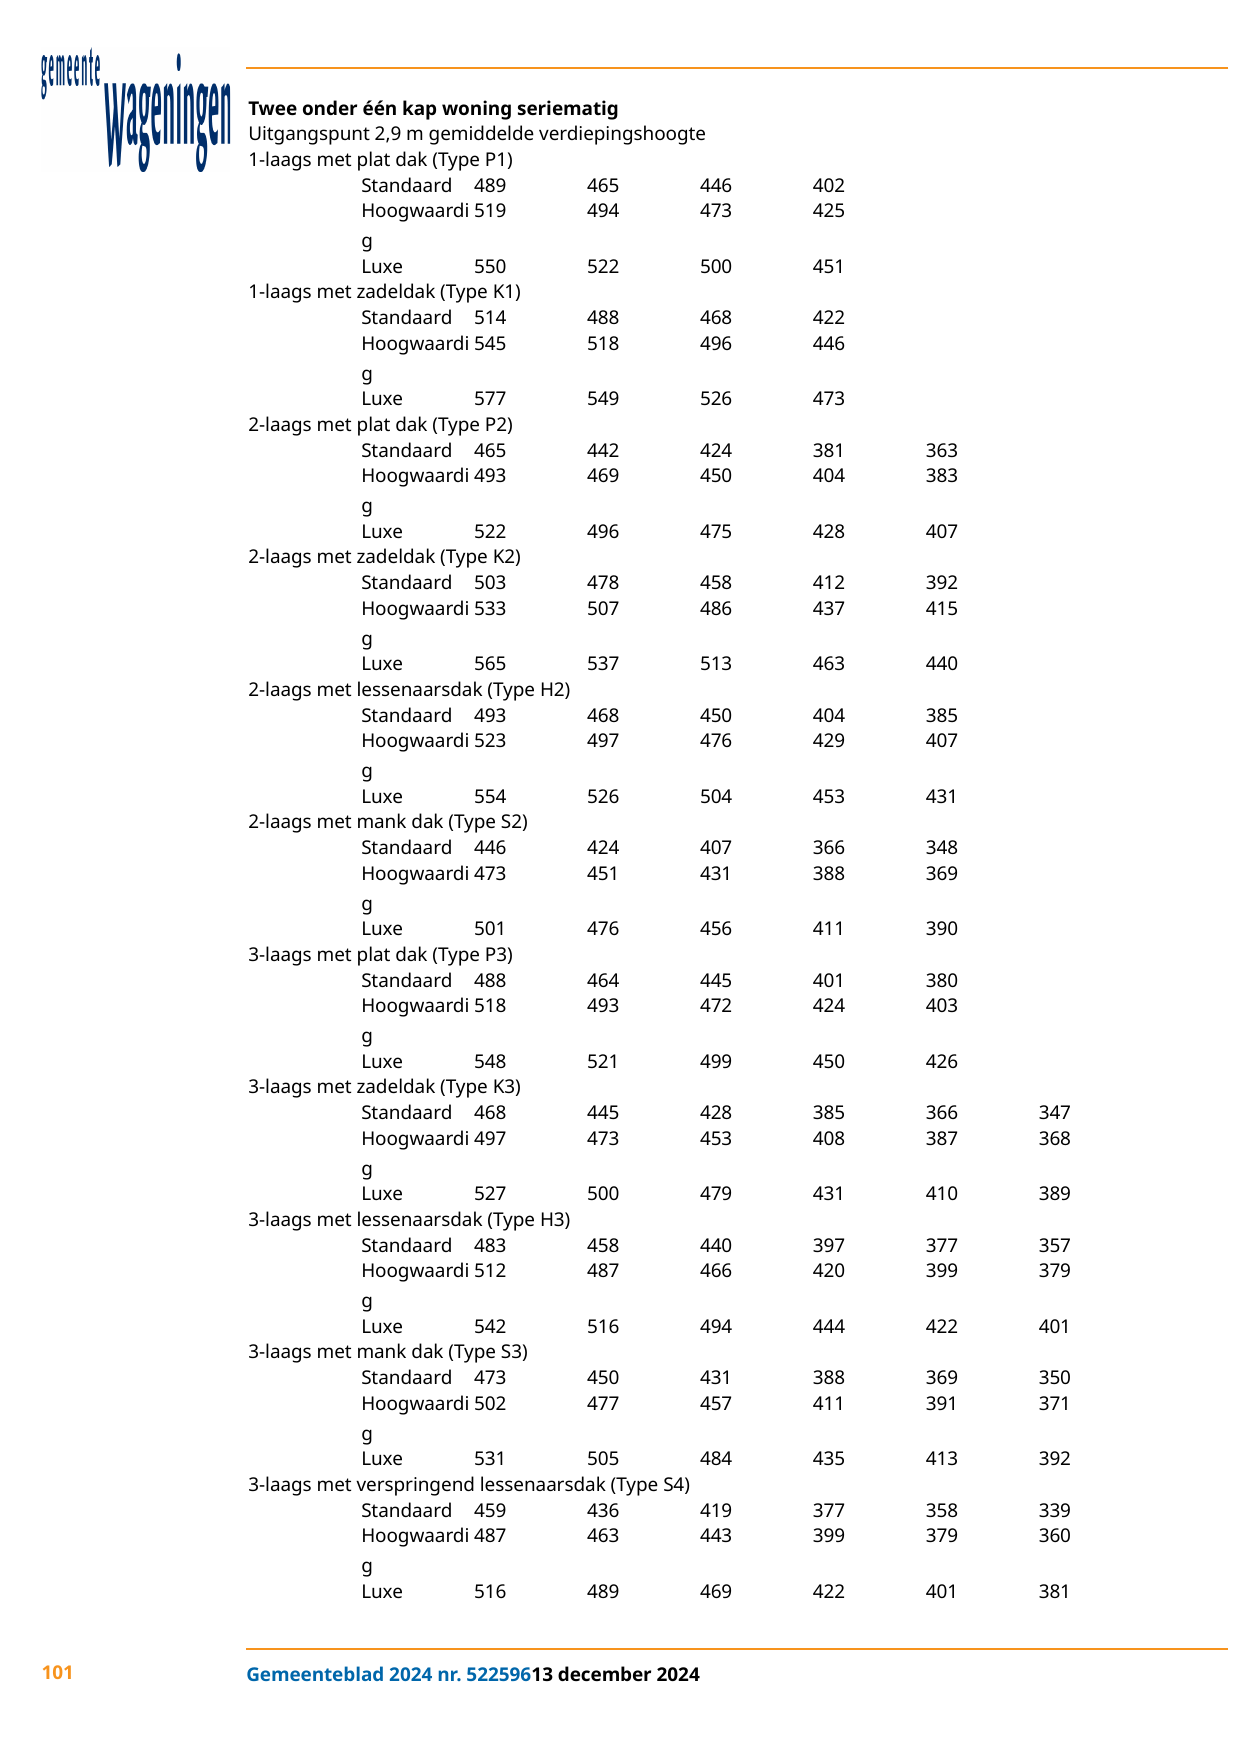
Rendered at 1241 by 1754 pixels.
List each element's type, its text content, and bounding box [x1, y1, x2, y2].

table_cell [1039, 676, 1152, 702]
table_cell 545 [474, 330, 587, 386]
table_cell 429 [813, 728, 926, 783]
table_cell [1039, 1206, 1152, 1232]
table_cell [248, 330, 361, 386]
table_cell Standaard [361, 305, 474, 330]
table_cell [587, 411, 700, 437]
table_cell 464 [587, 967, 700, 993]
table_cell [248, 783, 361, 809]
table_cell [926, 330, 1038, 386]
table_cell 496 [700, 330, 813, 386]
table_cell Luxe [361, 651, 474, 676]
table_cell 404 [813, 463, 926, 518]
table_cell [813, 676, 926, 702]
table_cell [813, 1471, 926, 1497]
table_cell 422 [926, 1313, 1038, 1339]
table_cell 521 [587, 1048, 700, 1074]
table_cell 407 [700, 835, 813, 860]
table_cell [248, 702, 361, 728]
table_cell [1039, 305, 1152, 330]
table_cell 380 [926, 967, 1038, 993]
table_cell [700, 95, 813, 121]
table_cell 549 [587, 386, 700, 411]
table_cell Hoogwaardig [361, 1523, 474, 1578]
table_cell [248, 967, 361, 993]
table_cell [700, 146, 813, 172]
table_cell [926, 809, 1038, 834]
table_cell Hoogwaardig [361, 330, 474, 386]
table_cell 450 [700, 702, 813, 728]
table_cell 403 [926, 993, 1038, 1048]
table_cell 483 [474, 1232, 587, 1258]
table_cell 442 [587, 437, 700, 463]
table_cell 537 [587, 651, 700, 676]
table_cell [248, 860, 361, 916]
table_cell 476 [700, 728, 813, 783]
table_cell 503 [474, 570, 587, 595]
table_cell [248, 916, 361, 941]
table_cell Hoogwaardig [361, 1390, 474, 1446]
table_cell [700, 676, 813, 702]
table_cell [248, 1258, 361, 1313]
table_cell Standaard [361, 967, 474, 993]
table_cell [926, 1206, 1038, 1232]
table_cell Luxe [361, 253, 474, 279]
table_cell [1039, 595, 1152, 651]
table_cell 3-laags met verspringend lessenaarsdak (Type S4) [248, 1471, 813, 1497]
table_cell 468 [587, 702, 700, 728]
table_cell [1039, 330, 1152, 386]
table_cell 358 [926, 1497, 1038, 1523]
table_cell 577 [474, 386, 587, 411]
table_cell 428 [700, 1100, 813, 1125]
table_cell [587, 146, 700, 172]
table_cell 3-laags met plat dak (Type P3) [248, 941, 587, 967]
table_cell [248, 1100, 361, 1125]
table_cell 407 [926, 728, 1038, 783]
table_cell [1039, 172, 1152, 198]
table_cell Standaard [361, 1100, 474, 1125]
table_cell [248, 386, 361, 411]
table_cell 415 [926, 595, 1038, 651]
table_cell 422 [813, 1578, 926, 1604]
table_cell [926, 279, 1038, 304]
table_cell 550 [474, 253, 587, 279]
table_cell Uitgangspunt 2,9 m gemiddelde verdiepingshoogte [248, 121, 813, 146]
table_cell 465 [587, 172, 700, 198]
table_cell 453 [813, 783, 926, 809]
table_cell 360 [1039, 1523, 1152, 1578]
table_cell [813, 1339, 926, 1364]
table_cell 533 [474, 595, 587, 651]
table_cell [1039, 463, 1152, 518]
table_cell [248, 1125, 361, 1181]
table_cell Luxe [361, 1048, 474, 1074]
table_cell Hoogwaardig [361, 860, 474, 916]
table_cell [1039, 253, 1152, 279]
table_cell 410 [926, 1181, 1038, 1206]
table_cell [700, 809, 813, 834]
table_cell 451 [587, 860, 700, 916]
table_cell 526 [700, 386, 813, 411]
table_cell 371 [1039, 1390, 1152, 1446]
table_cell Hoogwaardig [361, 993, 474, 1048]
table_cell [1039, 411, 1152, 437]
table_cell 468 [700, 305, 813, 330]
table_cell 366 [926, 1100, 1038, 1125]
table_cell 3-laags met zadeldak (Type K3) [248, 1074, 700, 1099]
table_cell 500 [587, 1181, 700, 1206]
table_cell Luxe [361, 1313, 474, 1339]
table_cell [248, 198, 361, 253]
table_cell [926, 95, 1038, 121]
table_cell 357 [1039, 1232, 1152, 1258]
table_cell [813, 95, 926, 121]
table_cell [248, 1446, 361, 1471]
table_cell [926, 172, 1038, 198]
table_cell 494 [700, 1313, 813, 1339]
table_cell 3-laags met lessenaarsdak (Type H3) [248, 1206, 700, 1232]
table_cell 1-laags met plat dak (Type P1) [248, 146, 587, 172]
table_cell 422 [813, 305, 926, 330]
table_cell [700, 1339, 813, 1364]
table_cell [926, 386, 1038, 411]
table_cell Hoogwaardig [361, 463, 474, 518]
table_cell [926, 544, 1038, 569]
table_cell Twee onder één kap woning seriematig [248, 95, 700, 121]
table_cell [248, 437, 361, 463]
table_cell [700, 411, 813, 437]
table_cell [1039, 386, 1152, 411]
table_cell 392 [926, 570, 1038, 595]
table_cell [1039, 1074, 1152, 1099]
table_cell 428 [813, 518, 926, 544]
table_cell 411 [813, 916, 926, 941]
table_cell 424 [700, 437, 813, 463]
table_cell [1039, 95, 1152, 121]
table_cell [1039, 570, 1152, 595]
table_cell Standaard [361, 1232, 474, 1258]
table_cell 2-laags met mank dak (Type S2) [248, 809, 700, 834]
table_cell [700, 941, 813, 967]
table_cell 484 [700, 1446, 813, 1471]
table_cell Hoogwaardig [361, 728, 474, 783]
table_cell 446 [700, 172, 813, 198]
table_cell 463 [813, 651, 926, 676]
table_cell 413 [926, 1446, 1038, 1471]
table_cell 499 [700, 1048, 813, 1074]
table_cell 466 [700, 1258, 813, 1313]
table_cell 565 [474, 651, 587, 676]
table_cell [813, 121, 926, 146]
table_cell 465 [474, 437, 587, 463]
table_cell Luxe [361, 1446, 474, 1471]
table_cell [248, 305, 361, 330]
table_cell 379 [1039, 1258, 1152, 1313]
table_cell 401 [1039, 1313, 1152, 1339]
table_cell 513 [700, 651, 813, 676]
table_cell 381 [1039, 1578, 1152, 1604]
table_cell Luxe [361, 783, 474, 809]
table_cell 402 [813, 172, 926, 198]
table_cell Hoogwaardig [361, 1125, 474, 1181]
table_cell 473 [587, 1125, 700, 1181]
table_cell [1039, 783, 1152, 809]
table_cell 383 [926, 463, 1038, 518]
table_cell [1039, 916, 1152, 941]
table_cell 420 [813, 1258, 926, 1313]
table_cell [1039, 651, 1152, 676]
table_cell 407 [926, 518, 1038, 544]
table_cell [1039, 809, 1152, 834]
table_cell [248, 1048, 361, 1074]
table_cell [926, 1471, 1038, 1497]
table_cell [1039, 860, 1152, 916]
table_cell 339 [1039, 1497, 1152, 1523]
table_cell [813, 411, 926, 437]
table_cell [248, 1497, 361, 1523]
table_cell 522 [474, 518, 587, 544]
table_cell 366 [813, 835, 926, 860]
table_cell 457 [700, 1390, 813, 1446]
table_cell [813, 809, 926, 834]
table_cell 379 [926, 1523, 1038, 1578]
table_cell 459 [474, 1497, 587, 1523]
table_cell 488 [587, 305, 700, 330]
table_cell 458 [700, 570, 813, 595]
table_cell [1039, 518, 1152, 544]
table_cell 363 [926, 437, 1038, 463]
table_cell 518 [587, 330, 700, 386]
table_cell [926, 121, 1038, 146]
table_cell 497 [587, 728, 700, 783]
table_cell 401 [813, 967, 926, 993]
table_cell 404 [813, 702, 926, 728]
table_cell 451 [813, 253, 926, 279]
table_cell 526 [587, 783, 700, 809]
table_cell 494 [587, 198, 700, 253]
table_cell 2-laags met plat dak (Type P2) [248, 411, 587, 437]
table_cell 468 [474, 1100, 587, 1125]
table_cell 381 [813, 437, 926, 463]
table_cell [926, 146, 1038, 172]
table_cell 401 [926, 1578, 1038, 1604]
table_cell Luxe [361, 386, 474, 411]
table_cell [926, 1339, 1038, 1364]
table_cell Luxe [361, 1578, 474, 1604]
table_cell 531 [474, 1446, 587, 1471]
table_cell [1039, 728, 1152, 783]
table_cell 522 [587, 253, 700, 279]
table_cell 369 [926, 860, 1038, 916]
table_cell [587, 941, 700, 967]
table_cell Standaard [361, 835, 474, 860]
table_cell [926, 411, 1038, 437]
table_cell [248, 728, 361, 783]
table_cell [248, 518, 361, 544]
table_cell [813, 1206, 926, 1232]
table_cell [1039, 544, 1152, 569]
table_cell 477 [587, 1390, 700, 1446]
table_cell 476 [587, 916, 700, 941]
table_cell 523 [474, 728, 587, 783]
table_cell 502 [474, 1390, 587, 1446]
table_cell [248, 651, 361, 676]
table_cell 488 [474, 967, 587, 993]
table_cell [926, 198, 1038, 253]
table_cell 472 [700, 993, 813, 1048]
table_cell 473 [474, 860, 587, 916]
table_cell 446 [474, 835, 587, 860]
table_cell 443 [700, 1523, 813, 1578]
table_cell 450 [813, 1048, 926, 1074]
table_cell 512 [474, 1258, 587, 1313]
table_cell 419 [700, 1497, 813, 1523]
table_cell [813, 279, 926, 304]
table_cell 431 [700, 860, 813, 916]
table_cell 469 [587, 463, 700, 518]
table_cell 399 [813, 1523, 926, 1578]
table_cell 504 [700, 783, 813, 809]
table_cell 493 [474, 463, 587, 518]
table_cell [926, 676, 1038, 702]
table_cell 446 [813, 330, 926, 386]
table_cell 489 [474, 172, 587, 198]
table_cell 347 [1039, 1100, 1152, 1125]
table_cell 444 [813, 1313, 926, 1339]
table_cell 500 [700, 253, 813, 279]
table_cell [1039, 146, 1152, 172]
table_cell 469 [700, 1578, 813, 1604]
table_cell [248, 1390, 361, 1446]
table_cell 463 [587, 1523, 700, 1578]
table_cell [1039, 993, 1152, 1048]
table_cell 445 [587, 1100, 700, 1125]
table_cell 516 [587, 1313, 700, 1339]
table_cell [248, 1365, 361, 1390]
table_cell 456 [700, 916, 813, 941]
table_cell [1039, 967, 1152, 993]
table_cell [700, 1206, 813, 1232]
table_cell [248, 1578, 361, 1604]
table_cell 3-laags met mank dak (Type S3) [248, 1339, 700, 1364]
table_cell 473 [813, 386, 926, 411]
table_cell 542 [474, 1313, 587, 1339]
table_cell 475 [700, 518, 813, 544]
table_cell 489 [587, 1578, 700, 1604]
table_cell 397 [813, 1232, 926, 1258]
table_cell [248, 1232, 361, 1258]
table_cell 548 [474, 1048, 587, 1074]
table_cell 385 [926, 702, 1038, 728]
table_cell 436 [587, 1497, 700, 1523]
table_cell 473 [700, 198, 813, 253]
table_cell [1039, 437, 1152, 463]
table_cell Hoogwaardig [361, 1258, 474, 1313]
table_cell Standaard [361, 1497, 474, 1523]
table_cell Standaard [361, 1365, 474, 1390]
table_cell Luxe [361, 1181, 474, 1206]
table_cell Luxe [361, 518, 474, 544]
table_cell 516 [474, 1578, 587, 1604]
table_cell 408 [813, 1125, 926, 1181]
table_cell 450 [587, 1365, 700, 1390]
table_cell [1039, 1471, 1152, 1497]
table_cell [700, 1074, 813, 1099]
table_cell [1039, 835, 1152, 860]
table_cell 440 [700, 1232, 813, 1258]
table_cell 424 [587, 835, 700, 860]
table_cell 377 [926, 1232, 1038, 1258]
table_cell 440 [926, 651, 1038, 676]
table_cell 431 [700, 1365, 813, 1390]
table_cell Standaard [361, 702, 474, 728]
table_cell 445 [700, 967, 813, 993]
table_cell Standaard [361, 172, 474, 198]
table_cell 453 [700, 1125, 813, 1181]
table_cell 527 [474, 1181, 587, 1206]
table_cell 493 [474, 702, 587, 728]
table_cell [248, 595, 361, 651]
table_cell [926, 253, 1038, 279]
table_cell 431 [813, 1181, 926, 1206]
table_cell [248, 1181, 361, 1206]
table_cell [700, 544, 813, 569]
table_cell 505 [587, 1446, 700, 1471]
table_cell [813, 1074, 926, 1099]
table_cell [248, 463, 361, 518]
table_cell [1039, 941, 1152, 967]
table_cell 424 [813, 993, 926, 1048]
table_cell Standaard [361, 437, 474, 463]
table_cell 387 [926, 1125, 1038, 1181]
table_cell [1039, 702, 1152, 728]
table_cell 473 [474, 1365, 587, 1390]
table_cell 487 [587, 1258, 700, 1313]
table_cell 399 [926, 1258, 1038, 1313]
table_cell [926, 941, 1038, 967]
table_cell 388 [813, 860, 926, 916]
table_cell Hoogwaardig [361, 198, 474, 253]
table_cell 368 [1039, 1125, 1152, 1181]
table_cell 487 [474, 1523, 587, 1578]
table_cell 1-laags met zadeldak (Type K1) [248, 279, 700, 304]
table_cell [1039, 198, 1152, 253]
table_cell 426 [926, 1048, 1038, 1074]
table_cell 497 [474, 1125, 587, 1181]
table_cell 369 [926, 1365, 1038, 1390]
table_cell 519 [474, 198, 587, 253]
table_cell [813, 941, 926, 967]
table_cell [1039, 1339, 1152, 1364]
table_cell Standaard [361, 570, 474, 595]
table_cell Luxe [361, 916, 474, 941]
table_cell [1039, 279, 1152, 304]
table_cell 514 [474, 305, 587, 330]
table_cell [700, 279, 813, 304]
table_cell 390 [926, 916, 1038, 941]
table_cell 437 [813, 595, 926, 651]
table_cell 389 [1039, 1181, 1152, 1206]
table_cell 501 [474, 916, 587, 941]
table_cell [248, 172, 361, 198]
table_cell [1039, 121, 1152, 146]
table_cell 496 [587, 518, 700, 544]
table_cell 493 [587, 993, 700, 1048]
table_cell [813, 544, 926, 569]
picture [41, 47, 231, 172]
table_cell 377 [813, 1497, 926, 1523]
table_cell [248, 1523, 361, 1578]
table_cell 479 [700, 1181, 813, 1206]
table_cell 388 [813, 1365, 926, 1390]
table_cell 518 [474, 993, 587, 1048]
table_cell 391 [926, 1390, 1038, 1446]
table_cell 425 [813, 198, 926, 253]
table_cell [248, 253, 361, 279]
table_cell [813, 146, 926, 172]
table_cell Hoogwaardig [361, 595, 474, 651]
table_cell 2-laags met lessenaarsdak (Type H2) [248, 676, 700, 702]
table_cell 385 [813, 1100, 926, 1125]
table_cell 348 [926, 835, 1038, 860]
table_cell [926, 1074, 1038, 1099]
table_cell [248, 993, 361, 1048]
table_cell 350 [1039, 1365, 1152, 1390]
table_cell 431 [926, 783, 1038, 809]
table_cell 411 [813, 1390, 926, 1446]
table_cell [1039, 1048, 1152, 1074]
table_cell [926, 305, 1038, 330]
table_cell 450 [700, 463, 813, 518]
table_cell 458 [587, 1232, 700, 1258]
table_cell 554 [474, 783, 587, 809]
table_cell [248, 835, 361, 860]
table_cell 2-laags met zadeldak (Type K2) [248, 544, 700, 569]
table_cell 435 [813, 1446, 926, 1471]
table_cell [248, 1313, 361, 1339]
table_cell 486 [700, 595, 813, 651]
table_cell 392 [1039, 1446, 1152, 1471]
table_cell 412 [813, 570, 926, 595]
table_cell [248, 570, 361, 595]
table_cell 507 [587, 595, 700, 651]
table_cell 478 [587, 570, 700, 595]
